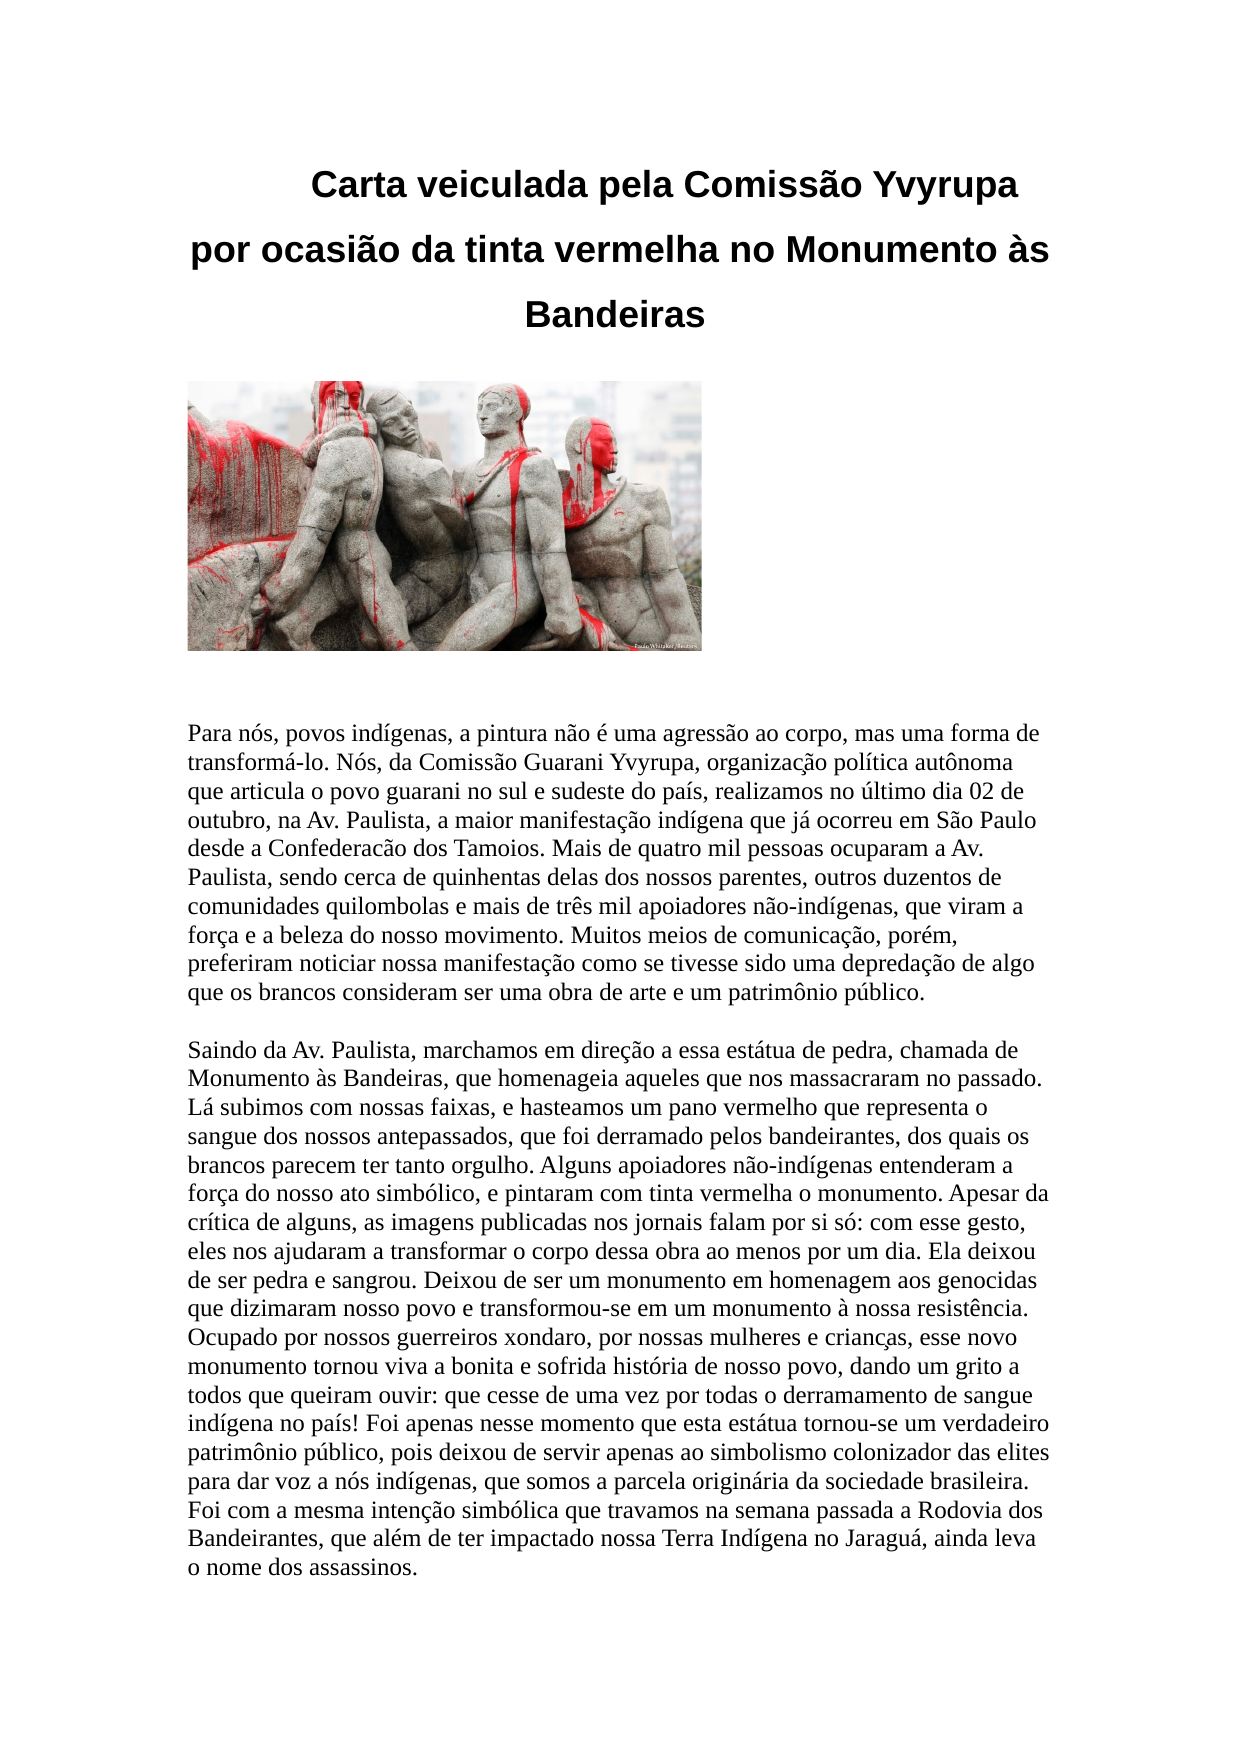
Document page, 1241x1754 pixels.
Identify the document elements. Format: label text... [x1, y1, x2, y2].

picture [187, 381, 702, 651]
subtitle Carta veiculada pela Comissão Yvyrupa por ocasião da tinta vermelha no Monumento às Bandeiras [187, 162, 1053, 335]
text Para nós, povos indígenas, a pintura não é uma agressão ao corpo, mas uma forma de transformá-lo. Nós, da Comissão Guarani Yvyrupa, organização política autônoma que articula o povo guarani no sul e sudeste do país, realizamos no último dia 02 de outubro, na Av. Paulista, a maior manifestação indígena que já ocorreu em São Paulo desde a Confederacão dos Tamoios. Mais de quatro mil pessoas ocuparam a Av. Paulista, sendo cerca de quinhentas delas dos nossos parentes, outros duzentos de comunidades quilombolas e mais de três mil apoiadores não-indígenas, que viram a força e a beleza do nosso movimento. Muitos meios de comunicação, porém, preferiram noticiar nossa manifestação como se tivesse sido uma depredação de algo que os brancos consideram ser uma obra de arte e um patrimônio público. [187, 718, 1053, 1006]
text Saindo da Av. Paulista, marchamos em direção a essa estátua de pedra, chamada de Monumento às Bandeiras, que homenageia aqueles que nos massacraram no passado. Lá subimos com nossas faixas, e hasteamos um pano vermelho que representa o sangue dos nossos antepassados, que foi derramado pelos bandeirantes, dos quais os brancos parecem ter tanto orgulho. Alguns apoiadores não-indígenas entenderam a força do nosso ato simbólico, e pintaram com tinta vermelha o monumento. Apesar da crítica de alguns, as imagens publicadas nos jornais falam por si só: com esse gesto, eles nos ajudaram a transformar o corpo dessa obra ao menos por um dia. Ela deixou de ser pedra e sangrou. Deixou de ser um monumento em homenagem aos genocidas que dizimaram nosso povo e transformou-se em um monumento à nossa resistência. Ocupado por nossos guerreiros xondaro, por nossas mulheres e crianças, esse novo monumento tornou viva a bonita e sofrida história de nosso povo, dando um grito a todos que queiram ouvir: que cesse de uma vez por todas o derramamento de sangue indígena no país! Foi apenas nesse momento que esta estátua tornou-se um verdadeiro patrimônio público, pois deixou de servir apenas ao simbolismo colonizador das elites para dar voz a nós indígenas, que somos a parcela originária da sociedade brasileira. Foi com a mesma intenção simbólica que travamos na semana passada a Rodovia dos Bandeirantes, que além de ter impactado nossa Terra Indígena no Jaraguá, ainda leva o nome dos assassinos. [187, 1035, 1053, 1581]
